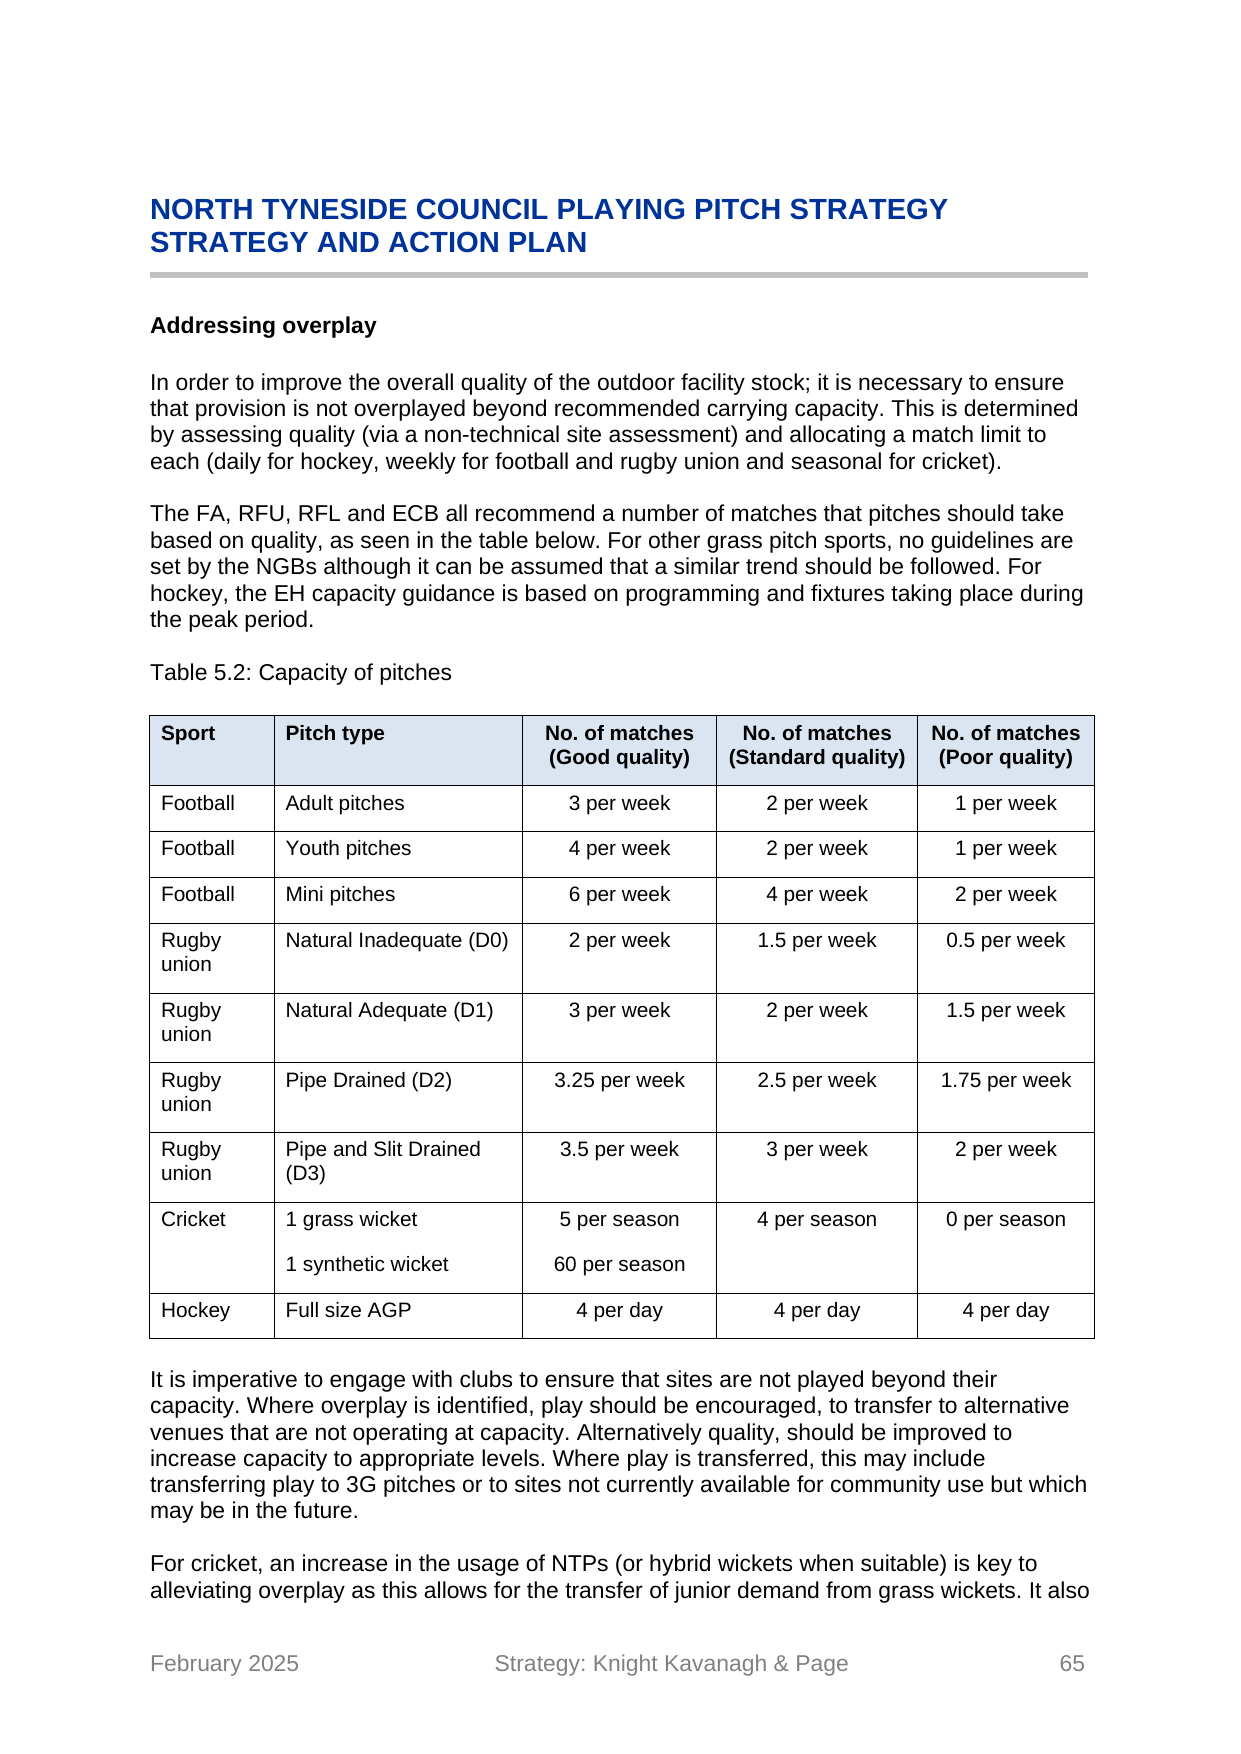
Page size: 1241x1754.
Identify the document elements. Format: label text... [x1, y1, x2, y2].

table_cell Pipe and Slit Drained (D3) [275, 1133, 522, 1202]
table_cell Full size AGP [275, 1294, 522, 1338]
text It is imperative to engage with clubs to ensure that sites are not played beyond their capacity. Where overplay is identified, play should be encouraged, to transfer to alternative venues that are not operating at capacity. Alternatively quality, should be improved to increase capacity to appropriate levels. Where play is transferred, this may include transferring play to 3G pitches or to sites not currently available for community use but which may be in the future. [150, 1366, 1093, 1524]
table_header No. of matches (Standard quality) [717, 716, 917, 785]
table_cell 6 per week [523, 878, 716, 923]
text The FA, RFU, RFL and ECB all recommend a number of matches that pitches should take based on quality, as seen in the table below. For other grass pitch sports, no guidelines are set by the NGBs although it can be assumed that a similar trend should be followed. For hockey, the EH capacity guidance is based on programming and fixtures taking place during the peak period. [150, 500, 1093, 632]
text Addressing overplay [150, 312, 1093, 338]
table_cell Rugby union [150, 924, 274, 992]
table_cell 1 per week [918, 832, 1094, 877]
table_cell 4 per week [717, 878, 917, 923]
table_cell 2 per week [918, 1133, 1094, 1202]
table_cell 1.5 per week [717, 924, 917, 992]
table_cell 4 per season [717, 1203, 917, 1292]
table_cell 4 per day [523, 1294, 716, 1338]
table_header Pitch type [275, 716, 522, 785]
table_cell 0 per season [918, 1203, 1094, 1292]
table_cell Adult pitches [275, 786, 522, 831]
table_cell Natural Inadequate (D0) [275, 924, 522, 992]
table_cell Football [150, 878, 274, 923]
table_cell Cricket [150, 1203, 274, 1292]
text In order to improve the overall quality of the outdoor facility stock; it is necessary to ensure that provision is not overplayed beyond recommended carrying capacity. This is determined by assessing quality (via a non-technical site assessment) and allocating a match limit to each (daily for hockey, weekly for football and rugby union and seasonal for cricket). [150, 369, 1093, 474]
text Table 5.2: Capacity of pitches [150, 658, 1080, 685]
table_cell 2 per week [717, 832, 917, 877]
table_cell 2 per week [717, 786, 917, 831]
table_cell 1 per week [918, 786, 1094, 831]
table_cell Mini pitches [275, 878, 522, 923]
table_cell 1.5 per week [918, 994, 1094, 1062]
table_cell 4 per week [523, 832, 716, 877]
table_cell 3.25 per week [523, 1063, 716, 1132]
table_cell 1 grass wicket 1 synthetic wicket [275, 1203, 522, 1292]
table_header Sport [150, 716, 274, 785]
table_cell 3 per week [523, 994, 716, 1062]
table_cell 2 per week [523, 924, 716, 992]
table_cell Football [150, 786, 274, 831]
table_cell 0.5 per week [918, 924, 1094, 992]
table_cell 4 per day [717, 1294, 917, 1338]
table_cell Rugby union [150, 1063, 274, 1132]
table_cell 2 per week [717, 994, 917, 1062]
table_cell Rugby union [150, 994, 274, 1062]
table_cell 3 per week [523, 786, 716, 831]
table_cell Rugby union [150, 1133, 274, 1202]
text For cricket, an increase in the usage of NTPs (or hybrid wickets when suitable) is key to alleviating overplay as this allows for the transfer of junior demand from grass wickets. It also [150, 1550, 1093, 1603]
table_cell Football [150, 832, 274, 877]
table_cell 2.5 per week [717, 1063, 917, 1132]
table_cell 3 per week [717, 1133, 917, 1202]
table_cell 4 per day [918, 1294, 1094, 1338]
table_header No. of matches (Good quality) [523, 716, 716, 785]
table_cell Youth pitches [275, 832, 522, 877]
table_cell Hockey [150, 1294, 274, 1338]
table_cell 3.5 per week [523, 1133, 716, 1202]
table_header No. of matches (Poor quality) [918, 716, 1094, 785]
table_cell 2 per week [918, 878, 1094, 923]
table_cell Natural Adequate (D1) [275, 994, 522, 1062]
table_cell 1.75 per week [918, 1063, 1094, 1132]
table_cell 5 per season 60 per season [523, 1203, 716, 1292]
table_cell Pipe Drained (D2) [275, 1063, 522, 1132]
